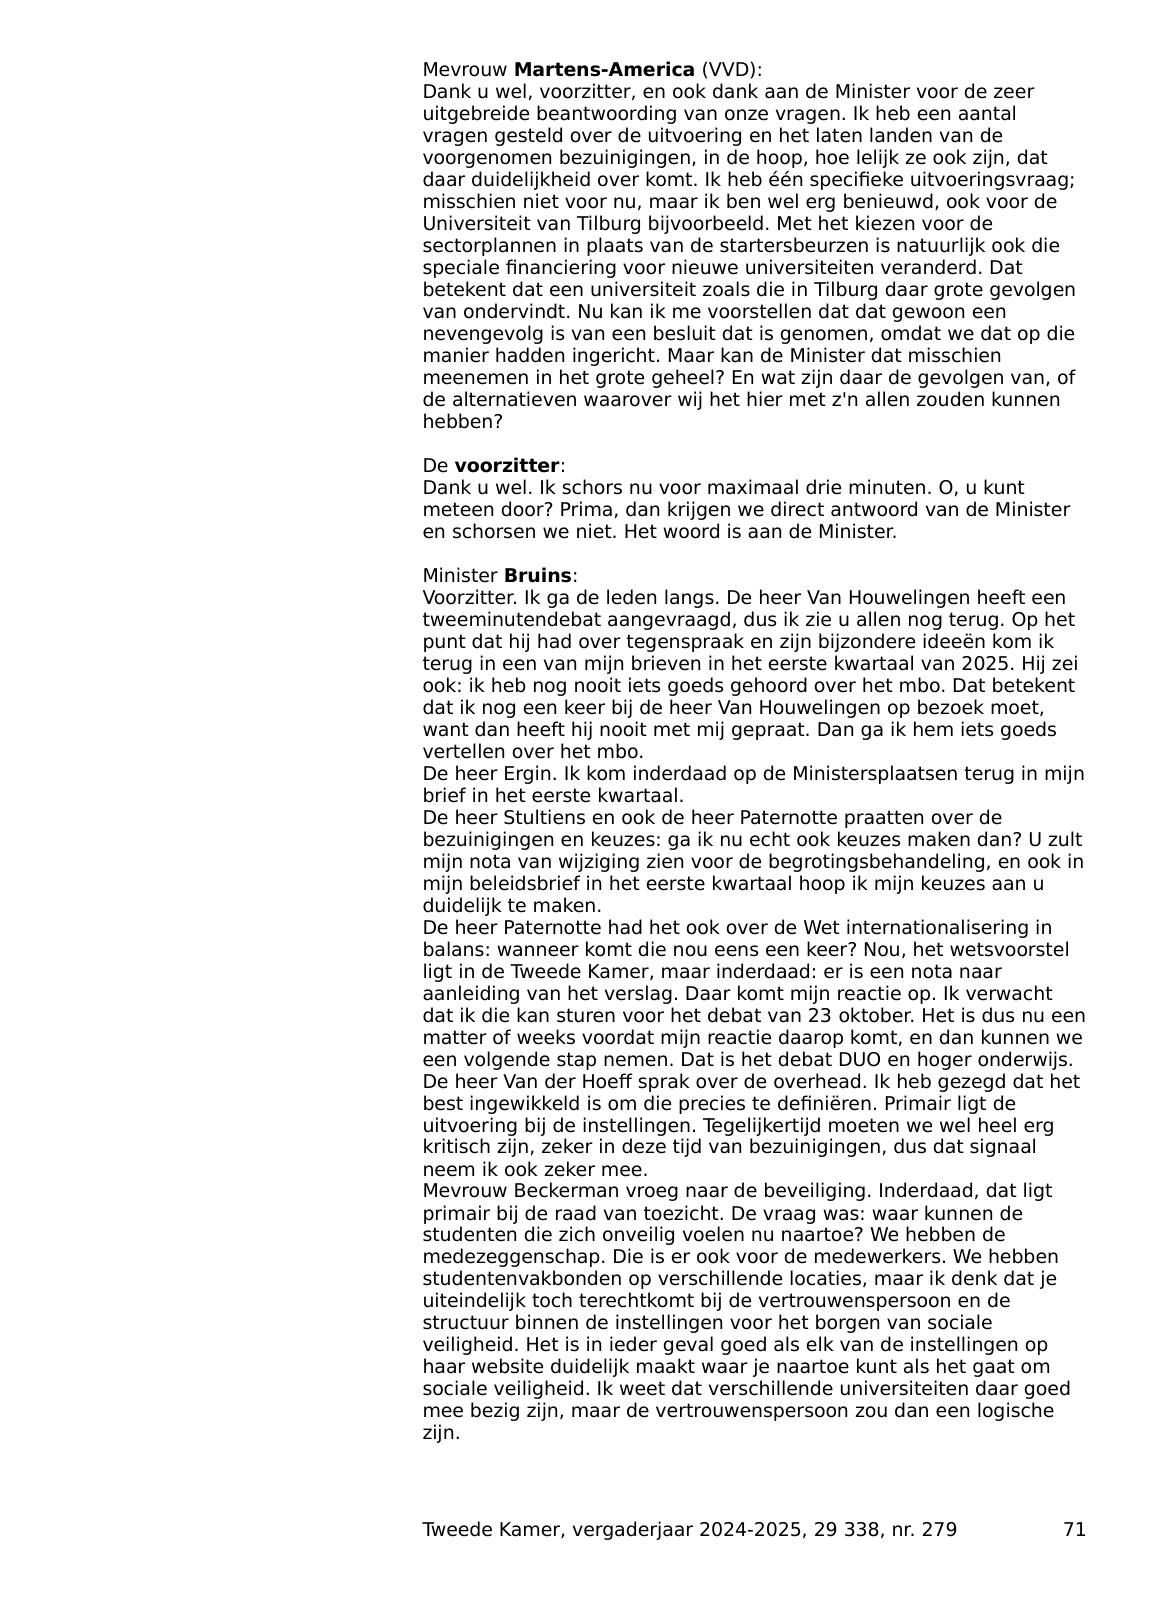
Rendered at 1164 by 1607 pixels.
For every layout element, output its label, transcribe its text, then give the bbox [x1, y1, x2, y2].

text De heer Paternotte had het ook over de Wet internationalisering in balans: wanneer komt die nou eens een keer? Nou, het wetsvoorstel ligt in de Tweede Kamer, maar inderdaad: er is een nota naar aanleiding van het verslag. Daar komt mijn reactie op. Ik verwacht dat ik die kan sturen voor het debat van 23 oktober. Het is dus nu een matter of weeks voordat mijn reactie daarop komt, en dan kunnen we een volgende stap nemen. Dat is het debat DUO en hoger onderwijs. [422, 917, 1087, 1071]
text Dank u wel, voorzitter, en ook dank aan de Minister voor de zeer uitgebreide beantwoording van onze vragen. Ik heb een aantal vragen gesteld over de uitvoering en het laten landen van de voorgenomen bezuinigingen, in de hoop, hoe lelijk ze ook zijn, dat daar duidelijkheid over komt. Ik heb één specifieke uitvoeringsvraag; misschien niet voor nu, maar ik ben wel erg benieuwd, ook voor de Universiteit van Tilburg bijvoorbeeld. Met het kiezen voor de sectorplannen in plaats van de startersbeurzen is natuurlijk ook die speciale financiering voor nieuwe universiteiten veranderd. Dat betekent dat een universiteit zoals die in Tilburg daar grote gevolgen van ondervindt. Nu kan ik me voorstellen dat dat gewoon een nevengevolg is van een besluit dat is genomen, omdat we dat op die manier hadden ingericht. Maar kan de Minister dat misschien meenemen in het grote geheel? En wat zijn daar de gevolgen van, of de alternatieven waarover wij het hier met z'n allen zouden kunnen hebben? [422, 81, 1087, 433]
text Mevrouw Beckerman vroeg naar de beveiliging. Inderdaad, dat ligt primair bij de raad van toezicht. De vraag was: waar kunnen de studenten die zich onveilig voelen nu naartoe? We hebben de medezeggenschap. Die is er ook voor de medewerkers. We hebben studentenvakbonden op verschillende locaties, maar ik denk dat je uiteindelijk toch terechtkomt bij de vertrouwenspersoon en de structuur binnen de instellingen voor het borgen van sociale veiligheid. Het is in ieder geval goed als elk van de instellingen op haar website duidelijk maakt waar je naartoe kunt als het gaat om sociale veiligheid. Ik weet dat verschillende universiteiten daar goed mee bezig zijn, maar de vertrouwenspersoon zou dan een logische zijn. [422, 1180, 1087, 1444]
text De voorzitter: [422, 455, 1087, 477]
text Dank u wel. Ik schors nu voor maximaal drie minuten. O, u kunt meteen door? Prima, dan krijgen we direct antwoord van de Minister en schorsen we niet. Het woord is aan de Minister. [422, 477, 1087, 543]
text De heer Van der Hoeff sprak over de overhead. Ik heb gezegd dat het best ingewikkeld is om die precies te definiëren. Primair ligt de uitvoering bij de instellingen. Tegelijkertijd moeten we wel heel erg kritisch zijn, zeker in deze tijd van bezuinigingen, dus dat signaal neem ik ook zeker mee. [422, 1071, 1087, 1180]
text De heer Stultiens en ook de heer Paternotte praatten over de bezuinigingen en keuzes: ga ik nu echt ook keuzes maken dan? U zult mijn nota van wijziging zien voor de begrotingsbehandeling, en ook in mijn beleidsbrief in het eerste kwartaal hoop ik mijn keuzes aan u duidelijk te maken. [422, 807, 1087, 917]
text De heer Ergin. Ik kom inderdaad op de Ministersplaatsen terug in mijn brief in het eerste kwartaal. [422, 763, 1087, 807]
text Minister Bruins: [422, 565, 1087, 587]
text Voorzitter. Ik ga de leden langs. De heer Van Houwelingen heeft een tweeminutendebat aangevraagd, dus ik zie u allen nog terug. Op het punt dat hij had over tegenspraak en zijn bijzondere ideeën kom ik terug in een van mijn brieven in het eerste kwartaal van 2025. Hij zei ook: ik heb nog nooit iets goeds gehoord over het mbo. Dat betekent dat ik nog een keer bij de heer Van Houwelingen op bezoek moet, want dan heeft hij nooit met mij gepraat. Dan ga ik hem iets goeds vertellen over het mbo. [422, 587, 1087, 763]
text Mevrouw Martens-America (VVD): [422, 59, 1087, 81]
